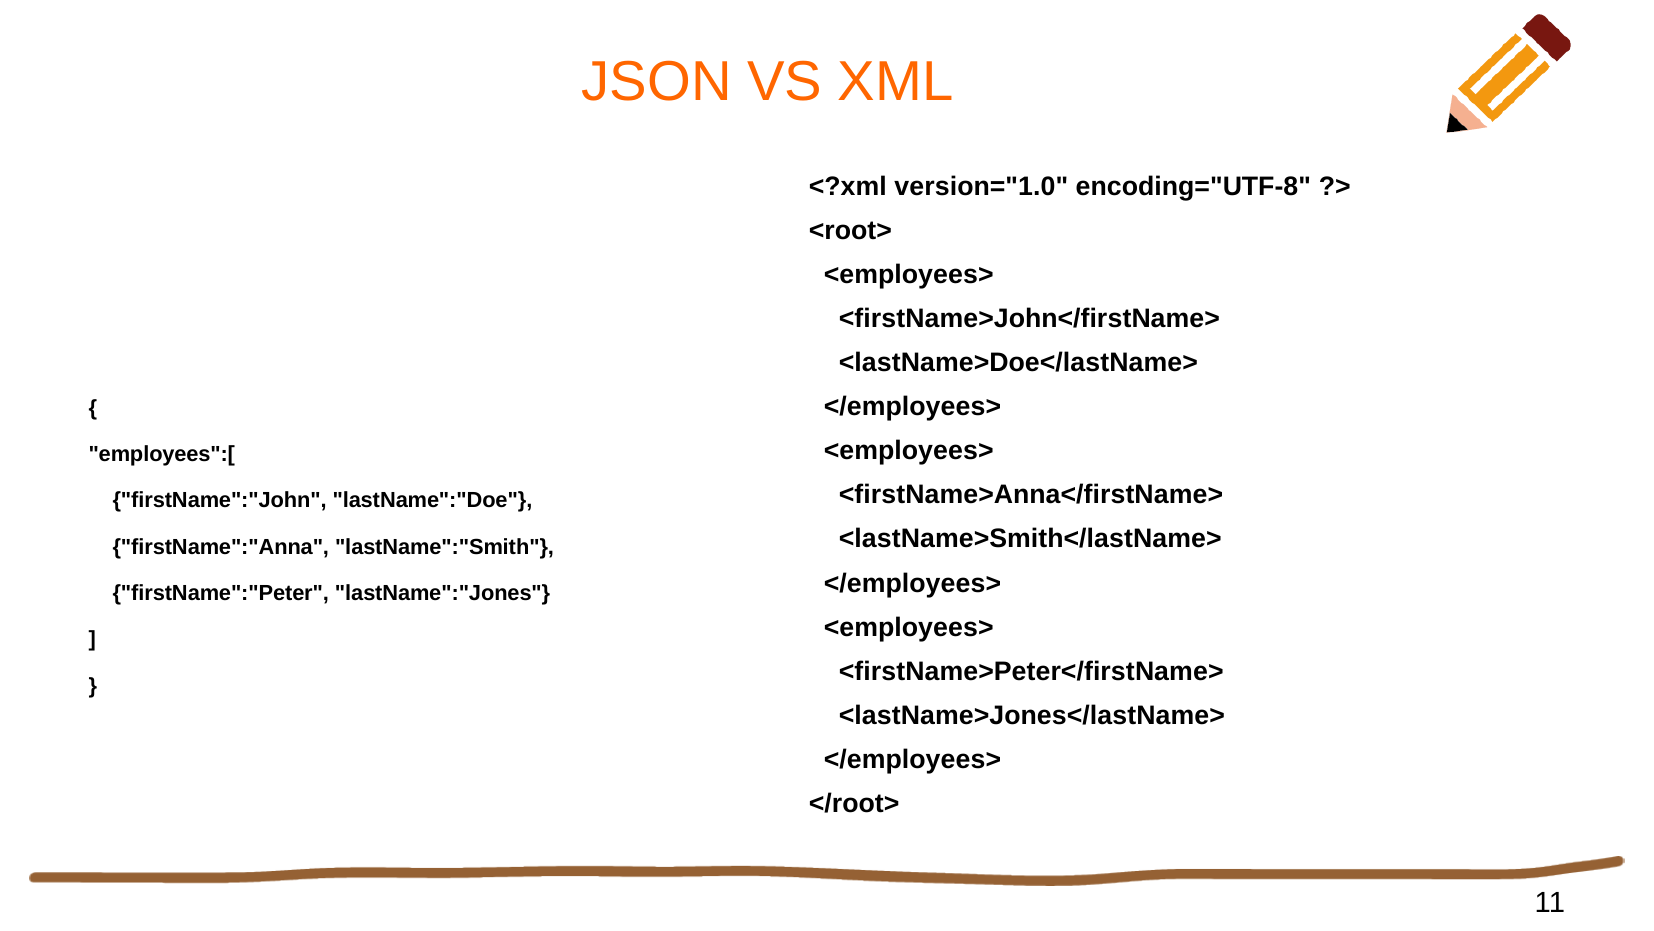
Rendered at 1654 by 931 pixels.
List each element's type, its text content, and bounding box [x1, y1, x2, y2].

list { "employees":[ {"firstName":"John", "lastName":"Doe"}, {"firstName":"Anna", "lastName":"Smith"}, {"firstName":"Peter", "lastName":"Jones"} ] } [88, 395, 621, 768]
picture [29, 856, 1625, 886]
list <?xml version="1.0" encoding="UTF-8" ?> <root> <employees> <firstName>John</firstName> <lastName>Doe</lastName> </employees> <employees> <firstName>Anna</firstName> <lastName>Smith</lastName> </employees> <employees> <firstName>Peter</firstName> <lastName>Jones</lastName> </employees> </root> [809, 171, 1530, 821]
picture [1446, 14, 1571, 133]
title JSON VS XML [88, 29, 1447, 133]
